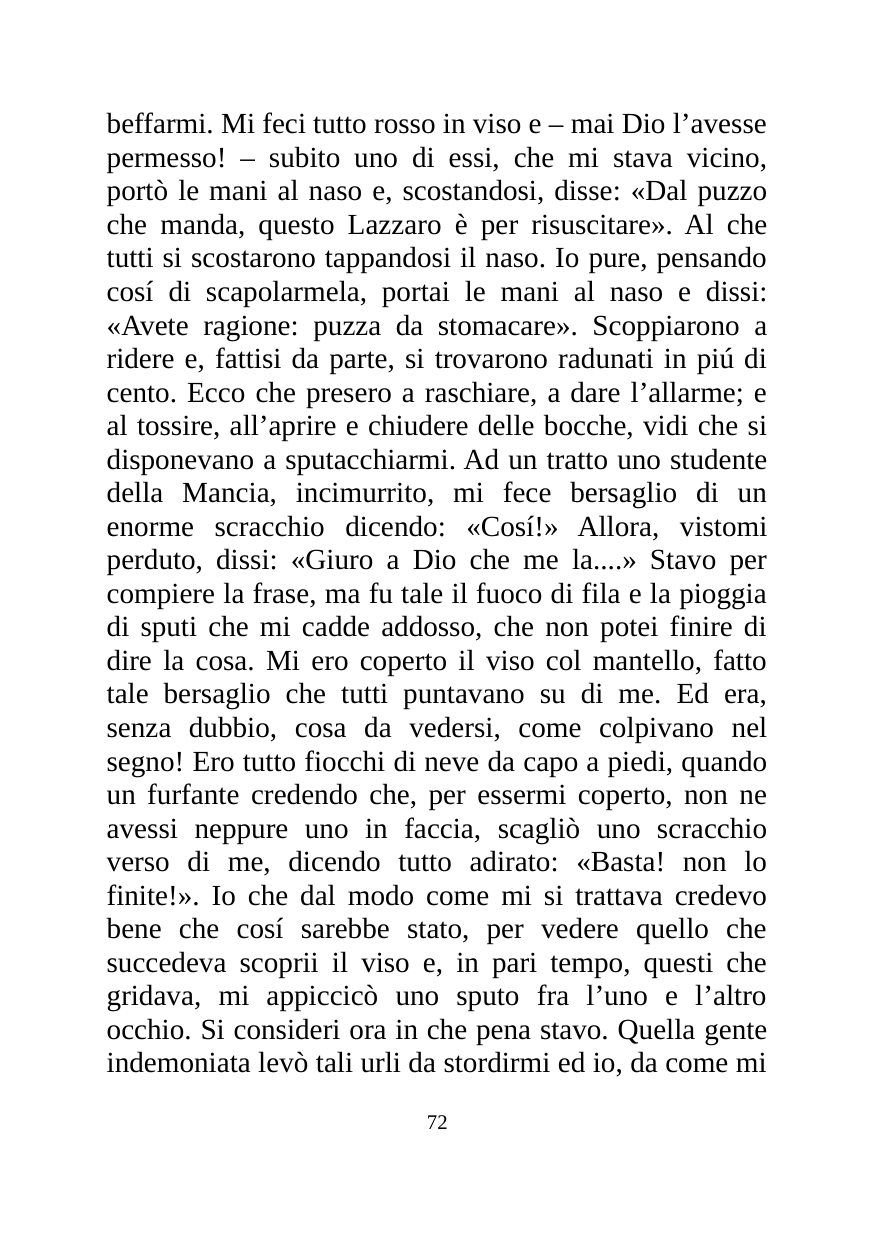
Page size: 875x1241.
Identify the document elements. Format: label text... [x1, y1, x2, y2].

text beffarmi. Mi feci tutto rosso in viso e – mai Dio l’avesse permesso! – subito uno di essi, che mi stava vicino, portò le mani al naso e, scostandosi, disse: «Dal puzzo che manda, questo Lazzaro è per risuscitare». Al che tutti si scostarono tappandosi il naso. Io pure, pensando cosí di scapolarmela, portai le mani al naso e dissi: «Avete ragione: puzza da stomacare». Scoppiarono a ridere e, fattisi da parte, si trovarono radunati in piú di cento. Ecco che presero a raschiare, a dare l’allarme; e al tossire, all’aprire e chiudere delle bocche, vidi che si disponevano a sputacchiarmi. Ad un tratto uno studente della Mancia, incimurrito, mi fece bersaglio di un enorme scracchio dicendo: «Cosí!» Allora, vistomi perduto, dissi: «Giuro a Dio che me la....» Stavo per compiere la frase, ma fu tale il fuoco di fila e la pioggia di sputi che mi cadde addosso, che non potei finire di dire la cosa. Mi ero coperto il viso col mantello, fatto tale bersaglio che tutti puntavano su di me. Ed era, senza dubbio, cosa da vedersi, come colpivano nel segno! Ero tutto fiocchi di neve da capo a piedi, quando un furfante credendo che, per essermi coperto, non ne avessi neppure uno in faccia, scagliò uno scracchio verso di me, dicendo tutto adirato: «Basta! non lo finite!». Io che dal modo come mi si trattava credevo bene che cosí sarebbe stato, per vedere quello che succedeva scoprii il viso e, in pari tempo, questi che gridava, mi appiccicò uno sputo fra l’uno e l’altro occhio. Si consideri ora in che pena stavo. Quella gente indemoniata levò tali urli da stordirmi ed io, da come mi [106, 106, 768, 1079]
